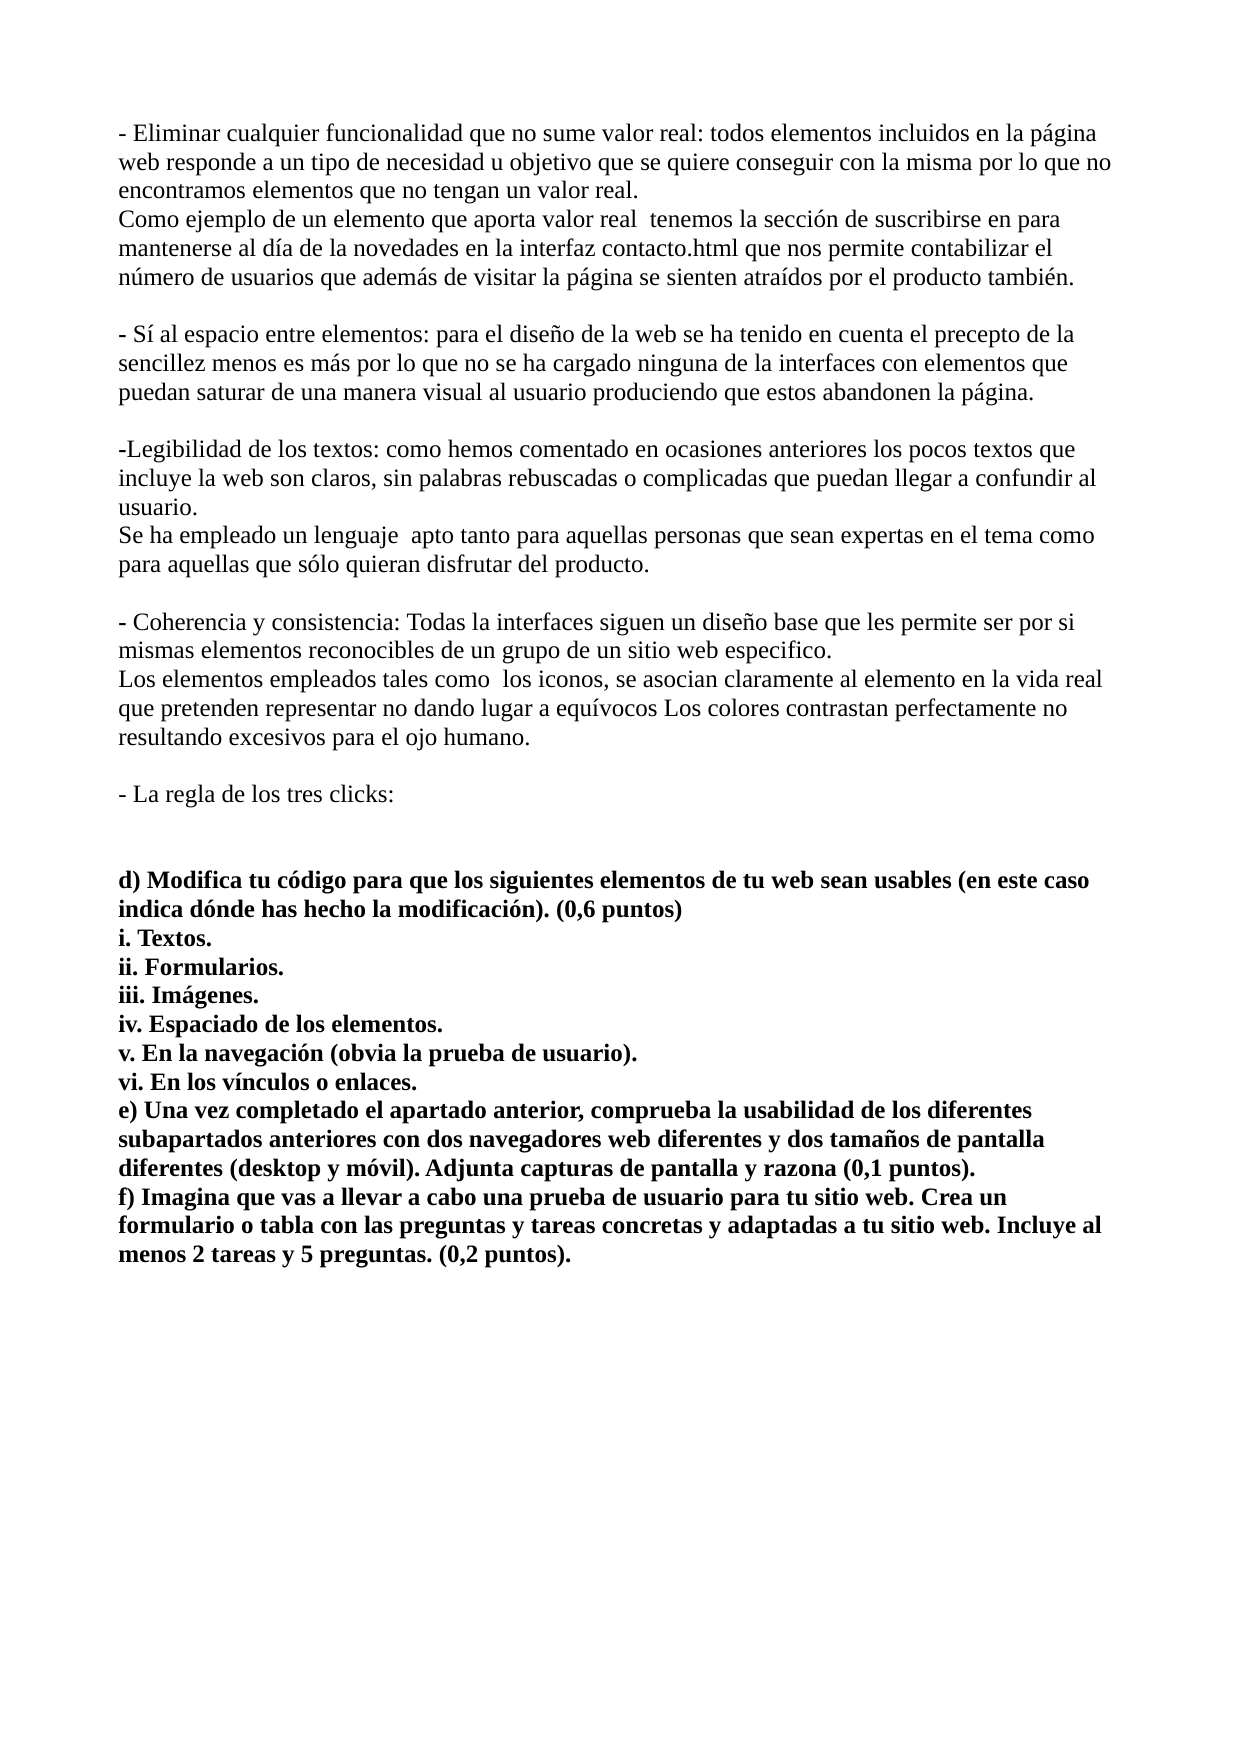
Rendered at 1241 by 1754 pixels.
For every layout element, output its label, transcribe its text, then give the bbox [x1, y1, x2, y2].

text - Coherencia y consistencia: Todas la interfaces siguen un diseño base que les permite ser por si mismas elementos reconocibles de un grupo de un sitio web especifico. [118, 607, 1122, 664]
text iii. Imágenes. [118, 981, 1122, 1009]
text -Legibilidad de los textos: como hemos comentado en ocasiones anteriores los pocos textos que incluye la web son claros, sin palabras rebuscadas o complicadas que puedan llegar a confundir al usuario. [118, 434, 1122, 521]
text Como ejemplo de un elemento que aporta valor real tenemos la sección de suscribirse en para mantenerse al día de la novedades en la interfaz contacto.html que nos permite contabilizar el número de usuarios que además de visitar la página se sienten atraídos por el producto también. [118, 204, 1122, 291]
text ii. Formularios. [118, 952, 1122, 981]
text f) Imagina que vas a llevar a cabo una prueba de usuario para tu sitio web. Crea un formulario o tabla con las preguntas y tareas concretas y adaptadas a tu sitio web. Incluye al menos 2 tareas y 5 preguntas. (0,2 puntos). [118, 1182, 1122, 1268]
text v. En la navegación (obvia la prueba de usuario). [118, 1038, 1122, 1067]
text e) Una vez completado el apartado anterior, comprueba la usabilidad de los diferentes subapartados anteriores con dos navegadores web diferentes y dos tamaños de pantalla diferentes (desktop y móvil). Adjunta capturas de pantalla y razona (0,1 puntos). [118, 1096, 1122, 1182]
text - La regla de los tres clicks: [118, 779, 1122, 808]
text i. Textos. [118, 923, 1122, 952]
text Se ha empleado un lenguaje apto tanto para aquellas personas que sean expertas en el tema como para aquellas que sólo quieran disfrutar del producto. [118, 521, 1122, 578]
text iv. Espaciado de los elementos. [118, 1009, 1122, 1038]
text vi. En los vínculos o enlaces. [118, 1067, 1122, 1096]
text Los elementos empleados tales como los iconos, se asocian claramente al elemento en la vida real que pretenden representar no dando lugar a equívocos Los colores contrastan perfectamente no resultando excesivos para el ojo humano. [118, 664, 1122, 751]
text - Sí al espacio entre elementos: para el diseño de la web se ha tenido en cuenta el precepto de la sencillez menos es más por lo que no se ha cargado ninguna de la interfaces con elementos que puedan saturar de una manera visual al usuario produciendo que estos abandonen la página. [118, 319, 1122, 406]
text - Eliminar cualquier funcionalidad que no sume valor real: todos elementos incluidos en la página web responde a un tipo de necesidad u objetivo que se quiere conseguir con la misma por lo que no encontramos elementos que no tengan un valor real. [118, 118, 1122, 204]
text d) Modifica tu código para que los siguientes elementos de tu web sean usables (en este caso indica dónde has hecho la modificación). (0,6 puntos) [118, 866, 1122, 923]
